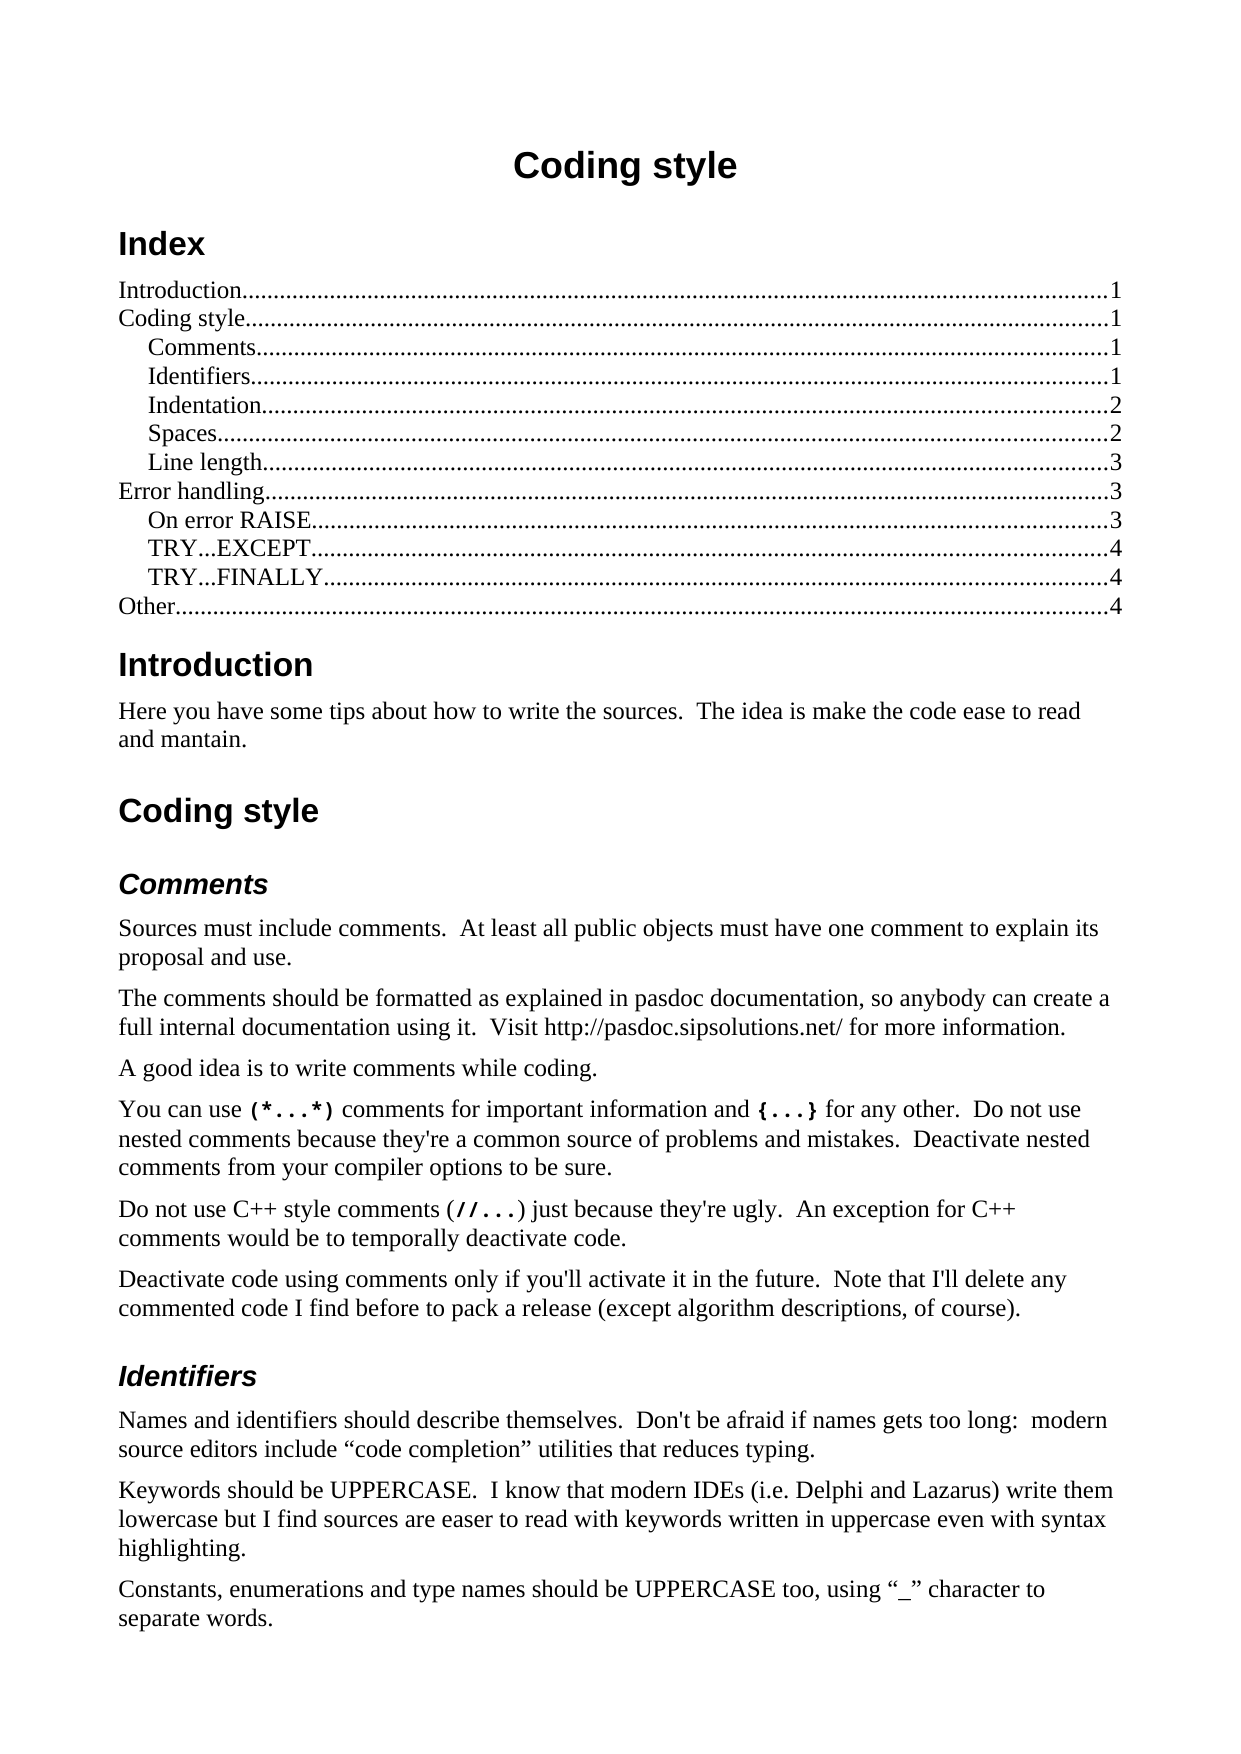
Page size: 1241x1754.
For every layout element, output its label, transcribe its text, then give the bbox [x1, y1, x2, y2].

text You can use (*...*) comments for important information and {...} for any other. Do not use nested comments because they're a common source of problems and mistakes. Deactivate nested comments from your compiler options to be sure. [118, 1094, 1122, 1181]
text Coding style 1 [118, 303, 1122, 332]
text Keywords should be UPPERCASE. I know that modern IDEs (i.e. Delphi and Lazarus) write them lowercase but I find sources are easer to read with keywords written in uppercase even with syntax highlighting. [118, 1476, 1122, 1562]
text Sources must include comments. At least all public objects must have one comment to explain its proposal and use. [118, 913, 1122, 971]
text Spaces 2 [148, 418, 1122, 447]
text Other 4 [118, 591, 1122, 620]
subtitle Index [118, 224, 1122, 262]
text A good idea is to write comments while coding. [118, 1053, 1122, 1082]
text Indentation 2 [148, 390, 1122, 418]
subtitle Coding style [118, 791, 1122, 829]
text Line length 3 [148, 447, 1122, 476]
text Identifiers 1 [148, 361, 1122, 390]
title Coding style [118, 143, 1122, 186]
text Introduction 1 [118, 275, 1122, 303]
text Here you have some tips about how to write the sources. The idea is make the code ease to read and mantain. [118, 696, 1122, 753]
subtitle Comments [118, 867, 1122, 901]
subtitle Introduction [118, 645, 1122, 683]
text Constants, enumerations and type names should be UPPERCASE too, using “_” character to separate words. [118, 1574, 1122, 1632]
text On error RAISE 3 [148, 505, 1122, 533]
text The comments should be formatted as explained in pasdoc documentation, so anybody can create a full internal documentation using it. Visit http://pasdoc.sipsolutions.net/ for more information. [118, 983, 1122, 1041]
subtitle Identifiers [118, 1359, 1122, 1393]
text Do not use C++ style comments (//...) just because they're ugly. An exception for C++ comments would be to temporally deactivate code. [118, 1194, 1122, 1252]
text TRY...FINALLY 4 [148, 562, 1122, 591]
text TRY...EXCEPT 4 [148, 533, 1122, 562]
text Comments 1 [148, 332, 1122, 361]
text Deactivate code using comments only if you'll activate it in the future. Note that I'll delete any commented code I find before to pack a release (except algorithm descriptions, of course). [118, 1264, 1122, 1322]
text Names and identifiers should describe themselves. Don't be afraid if names gets too long: modern source editors include “code completion” utilities that reduces typing. [118, 1406, 1122, 1463]
text Error handling 3 [118, 476, 1122, 505]
